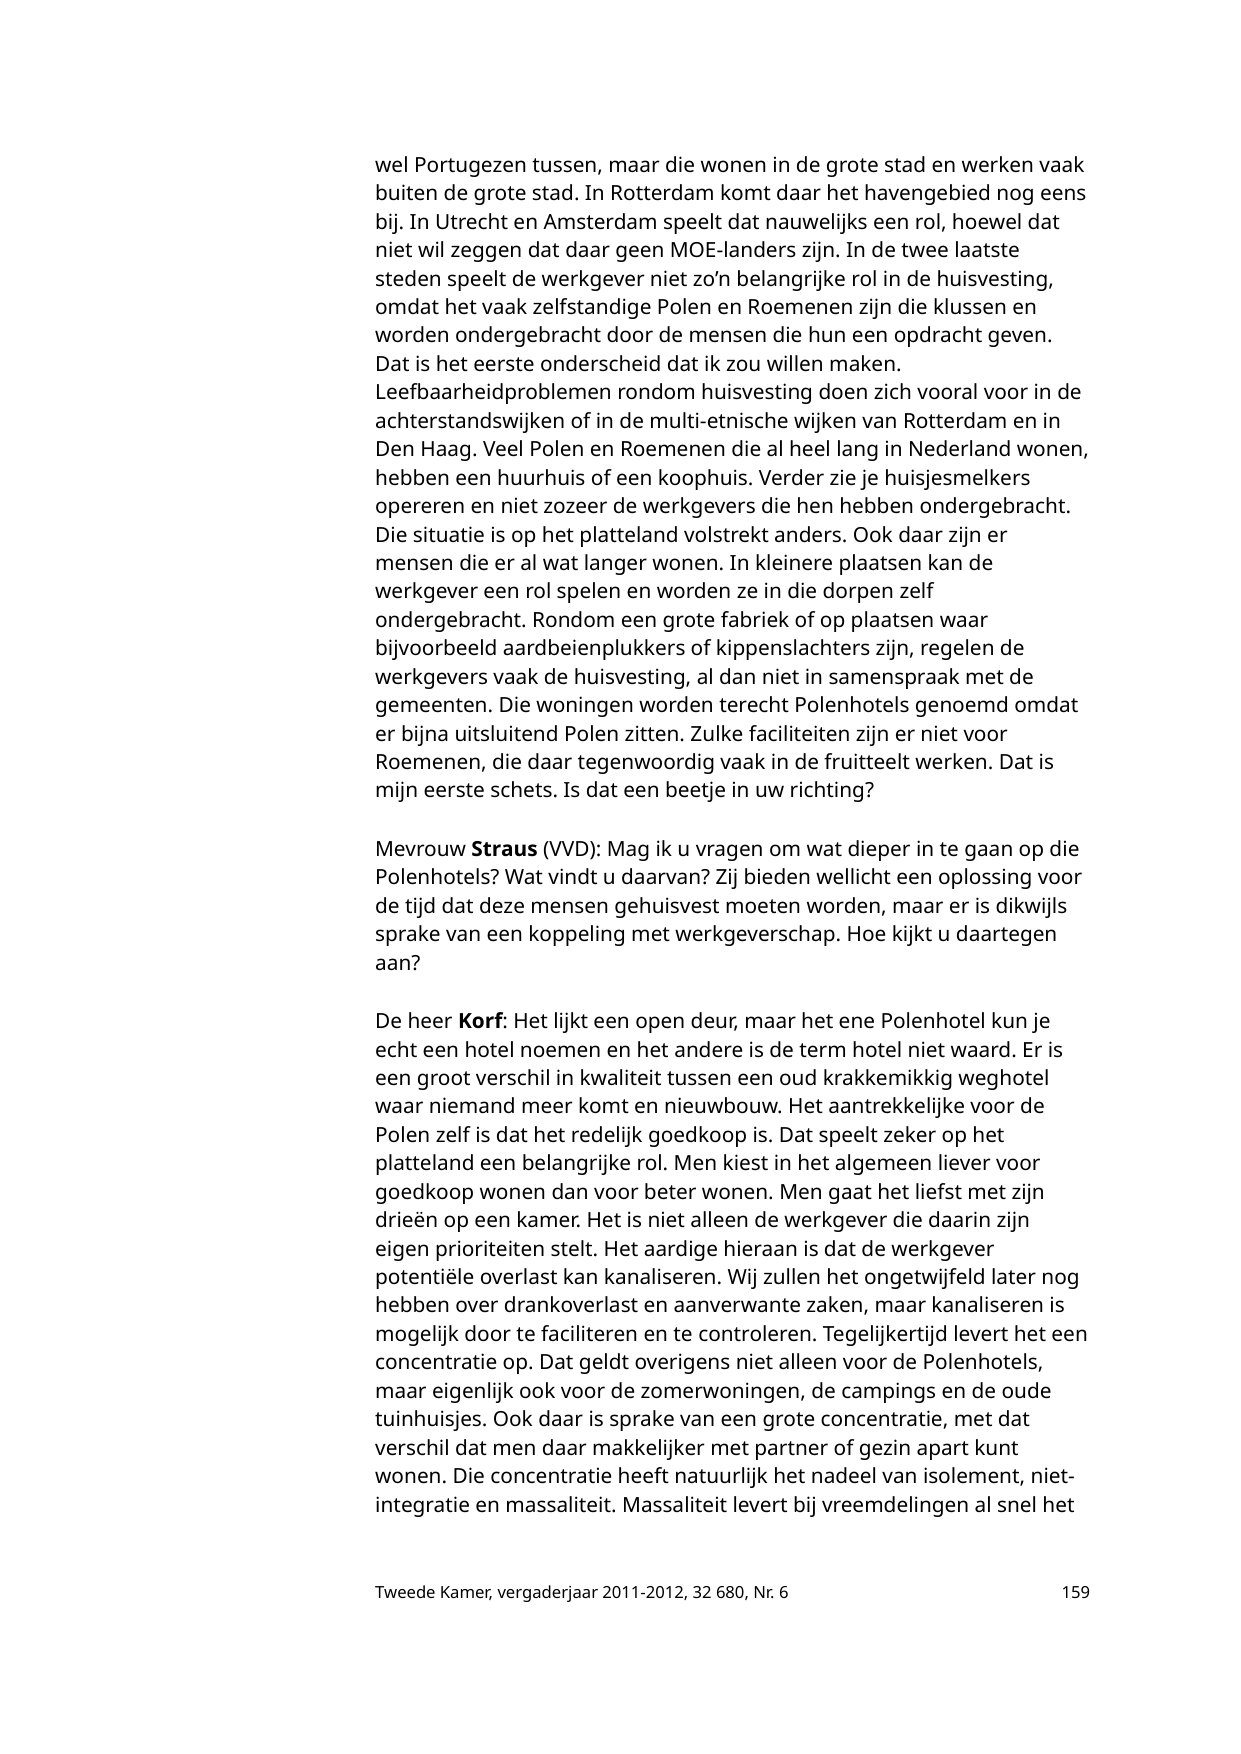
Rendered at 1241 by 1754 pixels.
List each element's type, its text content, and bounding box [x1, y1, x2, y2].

text De heer Korf: Het lijkt een open deur, maar het ene Polenhotel kun je echt een hotel noemen en het andere is de term hotel niet waard. Er is een groot verschil in kwaliteit tussen een oud krakkemikkig weghotel waar niemand meer komt en nieuwbouw. Het aantrekkelijke voor de Polen zelf is dat het redelijk goedkoop is. Dat speelt zeker op het platteland een belangrijke rol. Men kiest in het algemeen liever voor goedkoop wonen dan voor beter wonen. Men gaat het liefst met zijn drieën op een kamer. Het is niet alleen de werkgever die daarin zijn eigen prioriteiten stelt. Het aardige hieraan is dat de werkgever potentiële overlast kan kanaliseren. Wij zullen het ongetwijfeld later nog hebben over drankoverlast en aanverwante zaken, maar kanaliseren is mogelijk door te faciliteren en te controleren. Tegelijkertijd levert het een concentratie op. Dat geldt overigens niet alleen voor de Polenhotels, maar eigenlijk ook voor de zomerwoningen, de campings en de oude tuinhuisjes. Ook daar is sprake van een grote concentratie, met dat verschil dat men daar makkelijker met partner of gezin apart kunt wonen. Die concentratie heeft natuurlijk het nadeel van isolement, niet-integratie en massaliteit. Massaliteit levert bij vreemdelingen al snel het [375, 1006, 1090, 1518]
text wel Portugezen tussen, maar die wonen in de grote stad en werken vaak buiten de grote stad. In Rotterdam komt daar het havengebied nog eens bij. In Utrecht en Amsterdam speelt dat nauwelijks een rol, hoewel dat niet wil zeggen dat daar geen MOE-landers zijn. In de twee laatste steden speelt de werkgever niet zo’n belangrijke rol in de huisvesting, omdat het vaak zelfstandige Polen en Roemenen zijn die klussen en worden ondergebracht door de mensen die hun een opdracht geven. Dat is het eerste onderscheid dat ik zou willen maken. Leefbaarheidproblemen rondom huisvesting doen zich vooral voor in de achterstandswijken of in de multi-etnische wijken van Rotterdam en in Den Haag. Veel Polen en Roemenen die al heel lang in Nederland wonen, hebben een huurhuis of een koophuis. Verder zie je huisjesmelkers opereren en niet zozeer de werkgevers die hen hebben ondergebracht. [375, 150, 1090, 520]
text Mevrouw Straus (VVD): Mag ik u vragen om wat dieper in te gaan op die Polenhotels? Wat vindt u daarvan? Zij bieden wellicht een oplossing voor de tijd dat deze mensen gehuisvest moeten worden, maar er is dikwijls sprake van een koppeling met werkgeverschap. Hoe kijkt u daartegen aan? [375, 834, 1090, 976]
text Die situatie is op het platteland volstrekt anders. Ook daar zijn er mensen die er al wat langer wonen. In kleinere plaatsen kan de werkgever een rol spelen en worden ze in die dorpen zelf ondergebracht. Rondom een grote fabriek of op plaatsen waar bijvoorbeeld aardbeienplukkers of kippenslachters zijn, regelen de werkgevers vaak de huisvesting, al dan niet in samenspraak met de gemeenten. Die woningen worden terecht Polenhotels genoemd omdat er bijna uitsluitend Polen zitten. Zulke faciliteiten zijn er niet voor Roemenen, die daar tegenwoordig vaak in de fruitteelt werken. Dat is mijn eerste schets. Is dat een beetje in uw richting? [375, 520, 1090, 804]
